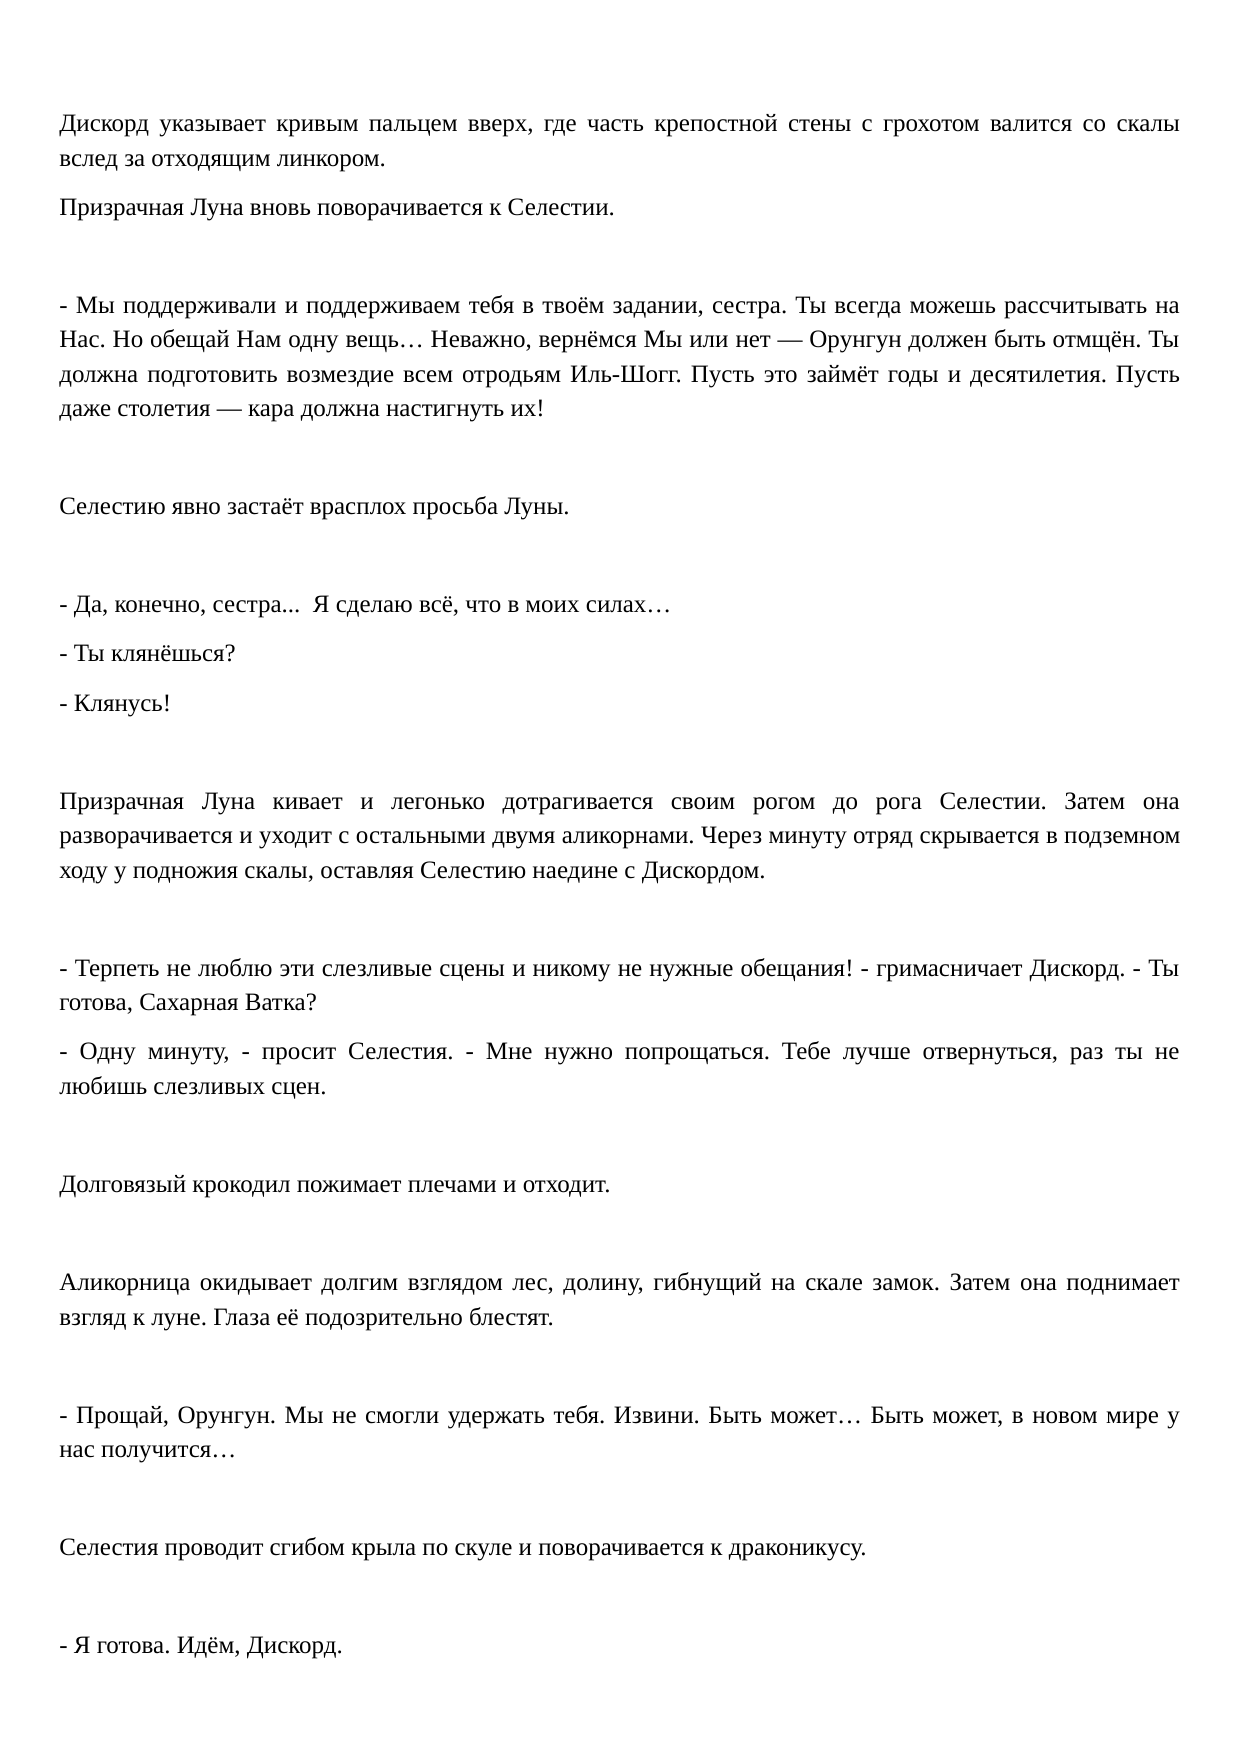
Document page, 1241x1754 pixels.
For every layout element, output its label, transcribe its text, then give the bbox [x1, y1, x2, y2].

text Призрачная Луна кивает и легонько дотрагивается своим рогом до рога Селестии. Затем она разворачивается и уходит с остальными двумя аликорнами. Через минуту отряд скрывается в подземном ходу у подножия скалы, оставляя Селестию наедине с Дискордом. [59, 786, 1181, 883]
text Селестию явно застаёт врасплох просьба Луны. [59, 491, 1181, 520]
text - Да, конечно, сестра... Я сделаю всё, что в моих силах… [59, 589, 1181, 618]
text Дискорд указывает кривым пальцем вверх, где часть крепостной стены с грохотом валится со скалы вслед за отходящим линкором. [59, 108, 1181, 171]
text - Прощай, Орунгун. Мы не смогли удержать тебя. Извини. Быть может… Быть может, в новом мире у нас получится… [59, 1400, 1181, 1463]
text Селестия проводит сгибом крыла по скуле и поворачивается к драконикусу. [59, 1532, 1181, 1561]
text - Клянусь! [59, 688, 1181, 716]
text - Одну минуту, - просит Селестия. - Мне нужно попрощаться. Тебе лучше отвернуться, раз ты не любишь слезливых сцен. [59, 1036, 1181, 1099]
text - Ты клянёшься? [59, 638, 1181, 667]
text - Терпеть не люблю эти слезливые сцены и никому не нужные обещания! - гримасничает Дискорд. - Ты готова, Сахарная Ватка? [59, 953, 1181, 1016]
text Аликорница окидывает долгим взглядом лес, долину, гибнущий на скале замок. Затем она поднимает взгляд к луне. Глаза её подозрительно блестят. [59, 1267, 1181, 1330]
text - Я готова. Идём, Дискорд. [59, 1630, 1181, 1659]
text Долговязый крокодил пожимает плечами и отходит. [59, 1169, 1181, 1198]
text Призрачная Луна вновь поворачивается к Селестии. [59, 192, 1181, 220]
text - Мы поддерживали и поддерживаем тебя в твоём задании, сестра. Ты всегда можешь рассчитывать на Нас. Но обещай Нам одну вещь… Неважно, вернёмся Мы или нет — Орунгун должен быть отмщён. Ты должна подготовить возмездие всем отродьям Иль-Шогг. Пусть это займёт годы и десятилетия. Пусть даже столетия — кара должна настигнуть их! [59, 290, 1181, 422]
